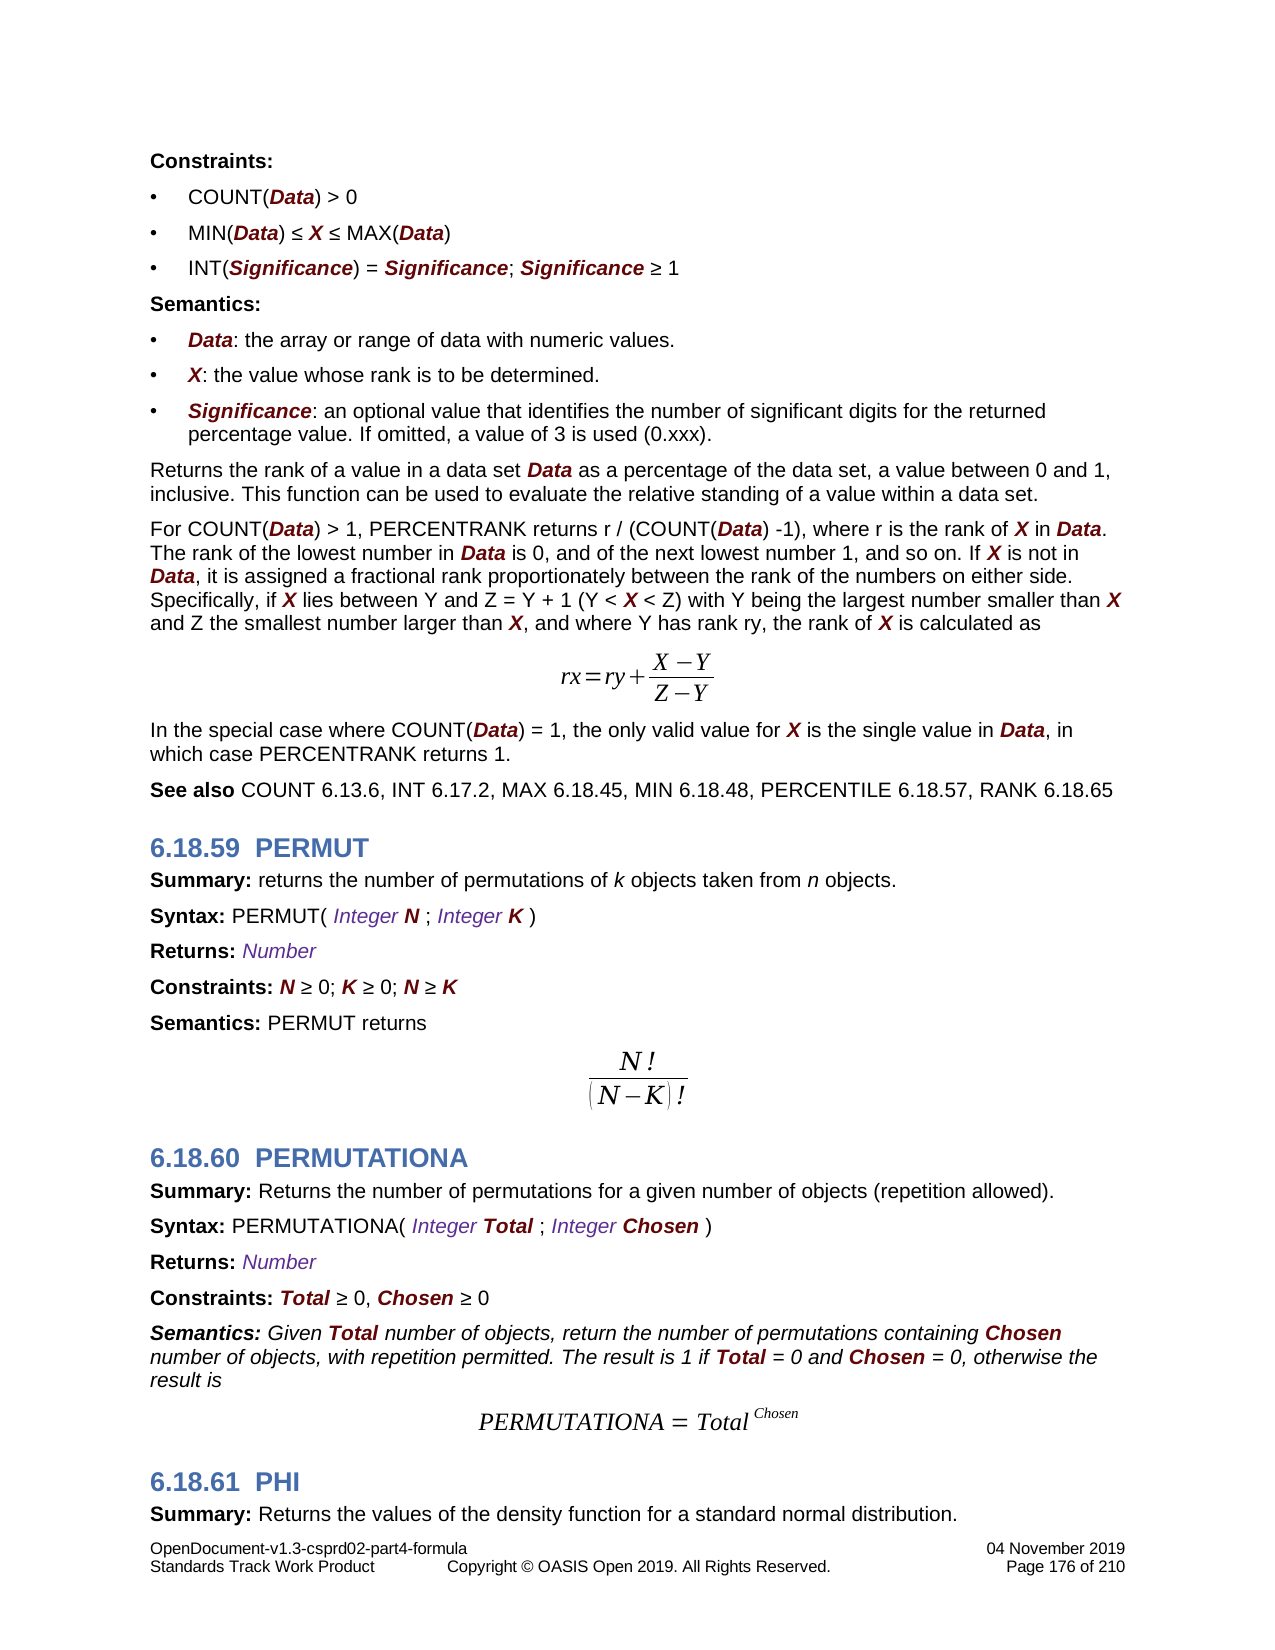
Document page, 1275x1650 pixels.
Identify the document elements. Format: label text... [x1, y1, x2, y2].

text Semantics: Given Total number of objects, return the number of permutations containing Chosen number of objects, with repetition permitted. The result is 1 if Total = 0 and Chosen = 0, otherwise the result is [150, 1322, 1125, 1392]
text Returns: Number [150, 1251, 1125, 1274]
text Summary: returns the number of permutations of k objects taken from n objects. [150, 869, 1125, 892]
list Data: the array or range of data with numeric values. [150, 328, 1125, 352]
text In the special case where COUNT(Data) = 1, the only valid value for X is the single value in Data, in which case PERCENTRANK returns 1. [150, 719, 1125, 766]
text Constraints: [150, 150, 1125, 173]
list INT(Significance) = Significance; Significance ≥ 1 [150, 257, 1125, 280]
text Returns the rank of a value in a data set Data as a percentage of the data set, a value between 0 and 1, inclusive. This function can be used to evaluate the relative standing of a value within a data set. [150, 458, 1125, 506]
list X: the value whose rank is to be determined. [150, 364, 1125, 387]
text Syntax: PERMUT( Integer N ; Integer K ) [150, 904, 1125, 928]
text Semantics: PERMUT returns [150, 1011, 1125, 1035]
text Constraints: N ≥ 0; K ≥ 0; N ≥ K [150, 976, 1125, 999]
text Summary: Returns the values of the density function for a standard normal distribution. [150, 1503, 1125, 1526]
subtitle PHI [150, 1467, 1125, 1497]
subtitle PERMUT [150, 833, 1125, 863]
text See also COUNT 6.13.6, INT 6.17.2, MAX 6.18.45, MIN 6.18.48, PERCENTILE 6.18.57, RANK 6.18.65 [150, 778, 1125, 802]
list COUNT(Data) > 0 [150, 186, 1125, 209]
subtitle PERMUTATIONA [150, 1143, 1125, 1173]
text Syntax: PERMUTATIONA( Integer Total ; Integer Chosen ) [150, 1215, 1125, 1238]
text Constraints: Total ≥ 0, Chosen ≥ 0 [150, 1286, 1125, 1310]
list MIN(Data) ≤ X ≤ MAX(Data) [150, 221, 1125, 245]
text For COUNT(Data) > 1, PERCENTRANK returns r / (COUNT(Data) -1), where r is the rank of X in Data. The rank of the lowest number in Data is 0, and of the next lowest number 1, and so on. If X is not in Data, it is assigned a fractional rank proportionately between the rank of the numbers on either side. Specifically, if X lies between Y and Z = Y + 1 (Y < X < Z) with Y being the largest number smaller than X and Z the smallest number larger than X, and where Y has rank ry, the rank of X is calculated as [150, 518, 1125, 635]
text Returns: Number [150, 940, 1125, 963]
text Summary: Returns the number of permutations for a given number of objects (repetition allowed). [150, 1179, 1125, 1203]
text Semantics: [150, 292, 1125, 316]
list Significance: an optional value that identifies the number of significant digits for the returned percentage value. If omitted, a value of 3 is used (0.xxx). [150, 399, 1125, 446]
